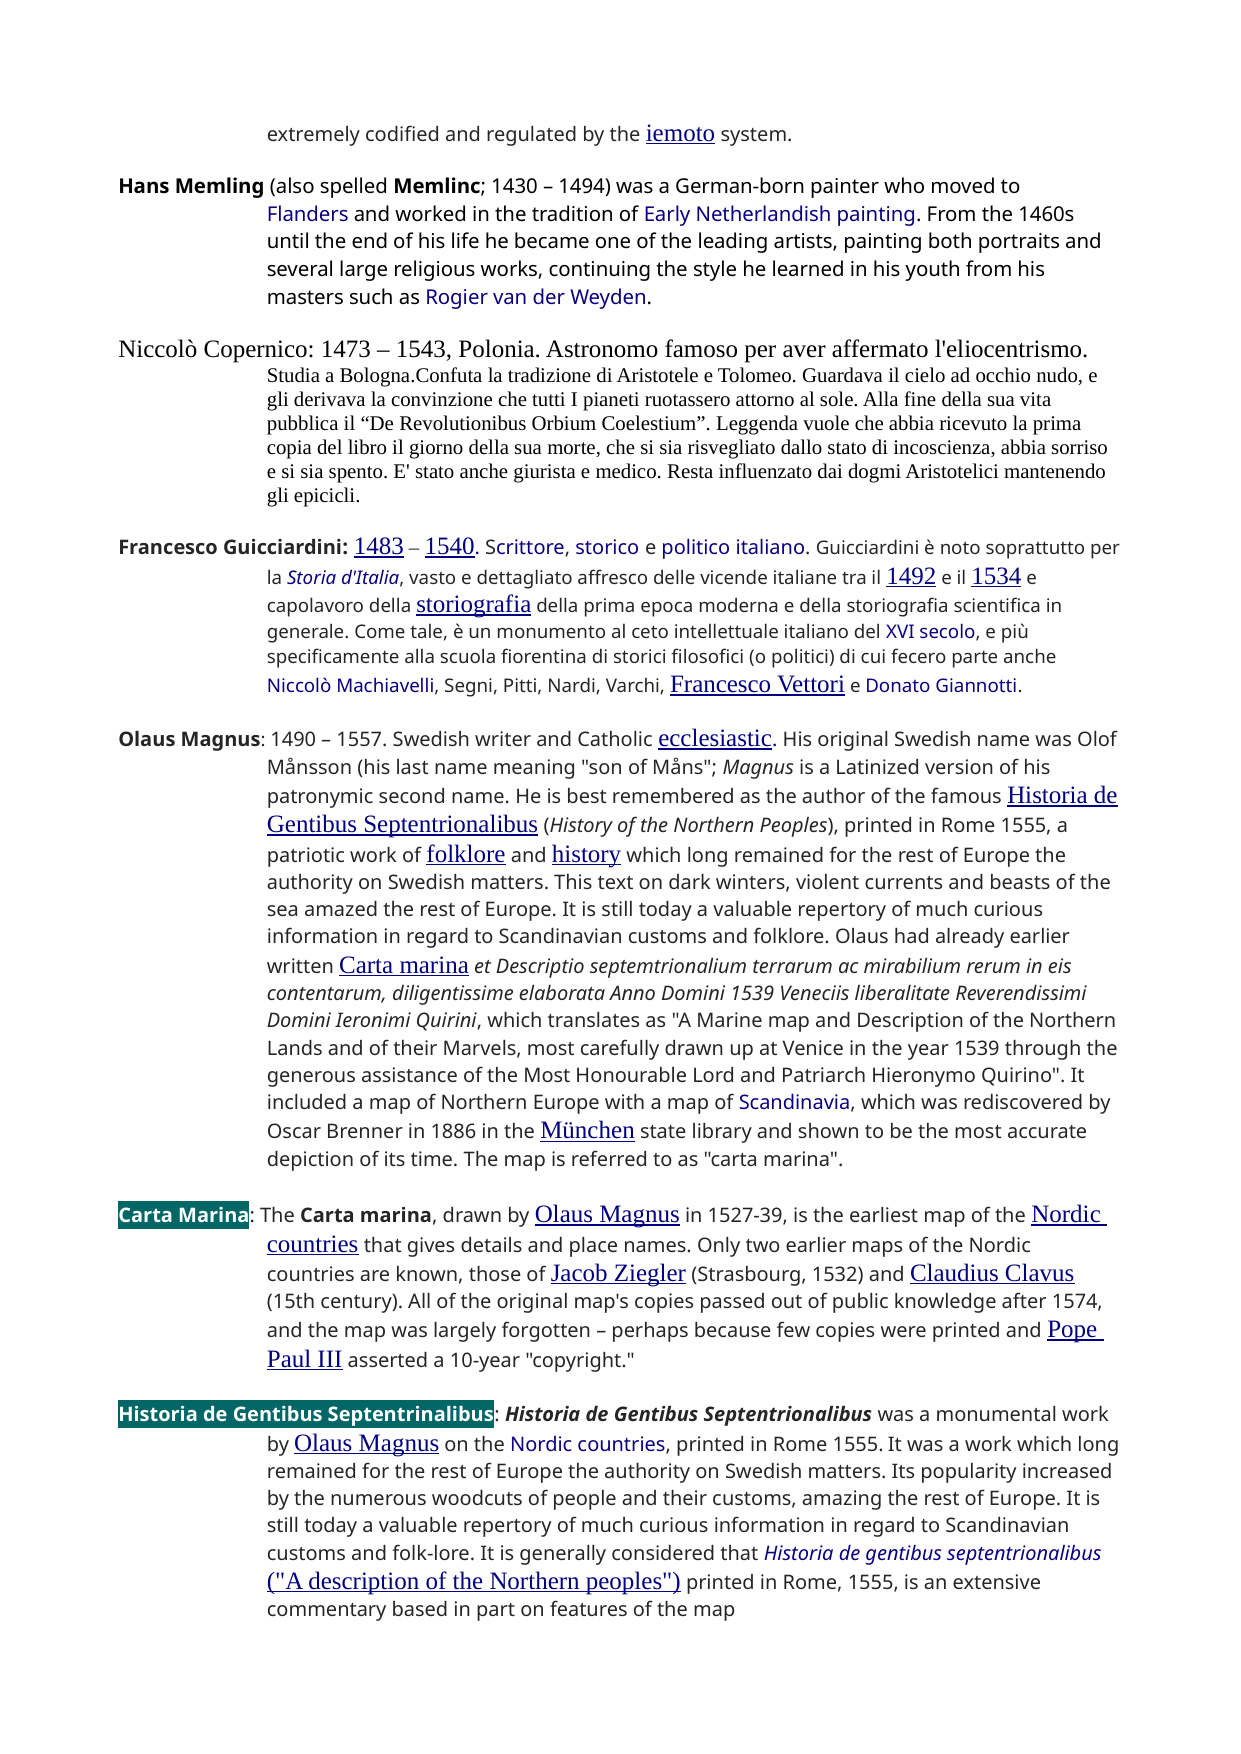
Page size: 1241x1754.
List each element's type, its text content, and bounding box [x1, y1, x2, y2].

text Carta Marina: The Carta marina, drawn by Olaus Magnus in 1527-39, is the earliest map of the Nordic countries that gives details and place names. Only two earlier maps of the Nordic countries are known, those of Jacob Ziegler (Strasbourg, 1532) and Claudius Clavus (15th century). All of the original map's copies passed out of public knowledge after 1574, and the map was largely forgotten – perhaps because few copies were printed and Pope Paul III asserted a 10-year "copyright." [118, 1199, 1122, 1373]
text Olaus Magnus: 1490 – 1557. Swedish writer and Catholic ecclesiastic. His original Swedish name was Olof Månsson (his last name meaning "son of Måns"; Magnus is a Latinized version of his patronymic second name. He is best remembered as the author of the famous Historia de Gentibus Septentrionalibus (History of the Northern Peoples), printed in Rome 1555, a patriotic work of folklore and history which long remained for the rest of Europe the authority on Swedish matters. This text on dark winters, violent currents and beasts of the sea amazed the rest of Europe. It is still today a valuable repertory of much curious information in regard to Scandinavian customs and folklore. Olaus had already earlier written Carta marina et Descriptio septemtrionalium terrarum ac mirabilium rerum in eis contentarum, diligentissime elaborata Anno Domini 1539 Veneciis liberalitate Reverendissimi Domini Ieronimi Quirini, which translates as "A Marine map and Description of the Northern Lands and of their Marvels, most carefully drawn up at Venice in the year 1539 through the generous assistance of the Most Honourable Lord and Patriarch Hieronymo Quirino". It included a map of Northern Europe with a map of Scandinavia, which was rediscovered by Oscar Brenner in 1886 in the München state library and shown to be the most accurate depiction of its time. The map is referred to as "carta marina". [118, 723, 1122, 1172]
text Niccolò Copernico: 1473 – 1543, Polonia. Astronomo famoso per aver affermato l'eliocentrismo. Studia a Bologna.Confuta la tradizione di Aristotele e Tolomeo. Guardava il cielo ad occhio nudo, e gli derivava la convinzione che tutti I pianeti ruotassero attorno al sole. Alla fine della sua vita pubblica il “De Revolutionibus Orbium Coelestium”. Leggenda vuole che abbia ricevuto la prima copia del libro il giorno della sua morte, che si sia risvegliato dallo stato di incoscienza, abbia sorriso e si sia spento. E' stato anche giurista e medico. Resta influenzato dai dogmi Aristotelici mantenendo gli epicicli. [118, 334, 1122, 507]
text Historia de Gentibus Septentrinalibus: Historia de Gentibus Septentrionalibus was a monumental work by Olaus Magnus on the Nordic countries, printed in Rome 1555. It was a work which long remained for the rest of Europe the authority on Swedish matters. Its popularity increased by the numerous woodcuts of people and their customs, amazing the rest of Europe. It is still today a valuable repertory of much curious information in regard to Scandinavian customs and folk-lore. It is generally considered that Historia de gentibus septentrionalibus ("A description of the Northern peoples") printed in Rome, 1555, is an extensive commentary based in part on features of the map [118, 1400, 1122, 1623]
text extremely codified and regulated by the iemoto system. [118, 118, 1122, 147]
text Hans Memling (also spelled Memlinc; 1430 – 1494) was a German-born painter who moved to Flanders and worked in the tradition of Early Netherlandish painting. From the 1460s until the end of his life he became one of the leading artists, painting both portraits and several large religious works, continuing the style he learned in his youth from his masters such as Rogier van der Weyden. [118, 171, 1122, 310]
text Francesco Guicciardini: 1483 – 1540. Scrittore, storico e politico italiano. Guicciardini è noto soprattutto per la Storia d'Italia, vasto e dettagliato affresco delle vicende italiane tra il 1492 e il 1534 e capolavoro della storiografia della prima epoca moderna e della storiografia scientifica in generale. Come tale, è un monumento al ceto intellettuale italiano del XVI secolo, e più specificamente alla scuola fiorentina di storici filosofici (o politici) di cui fecero parte anche Niccolò Machiavelli, Segni, Pitti, Nardi, Varchi, Francesco Vettori e Donato Giannotti. [118, 531, 1122, 698]
